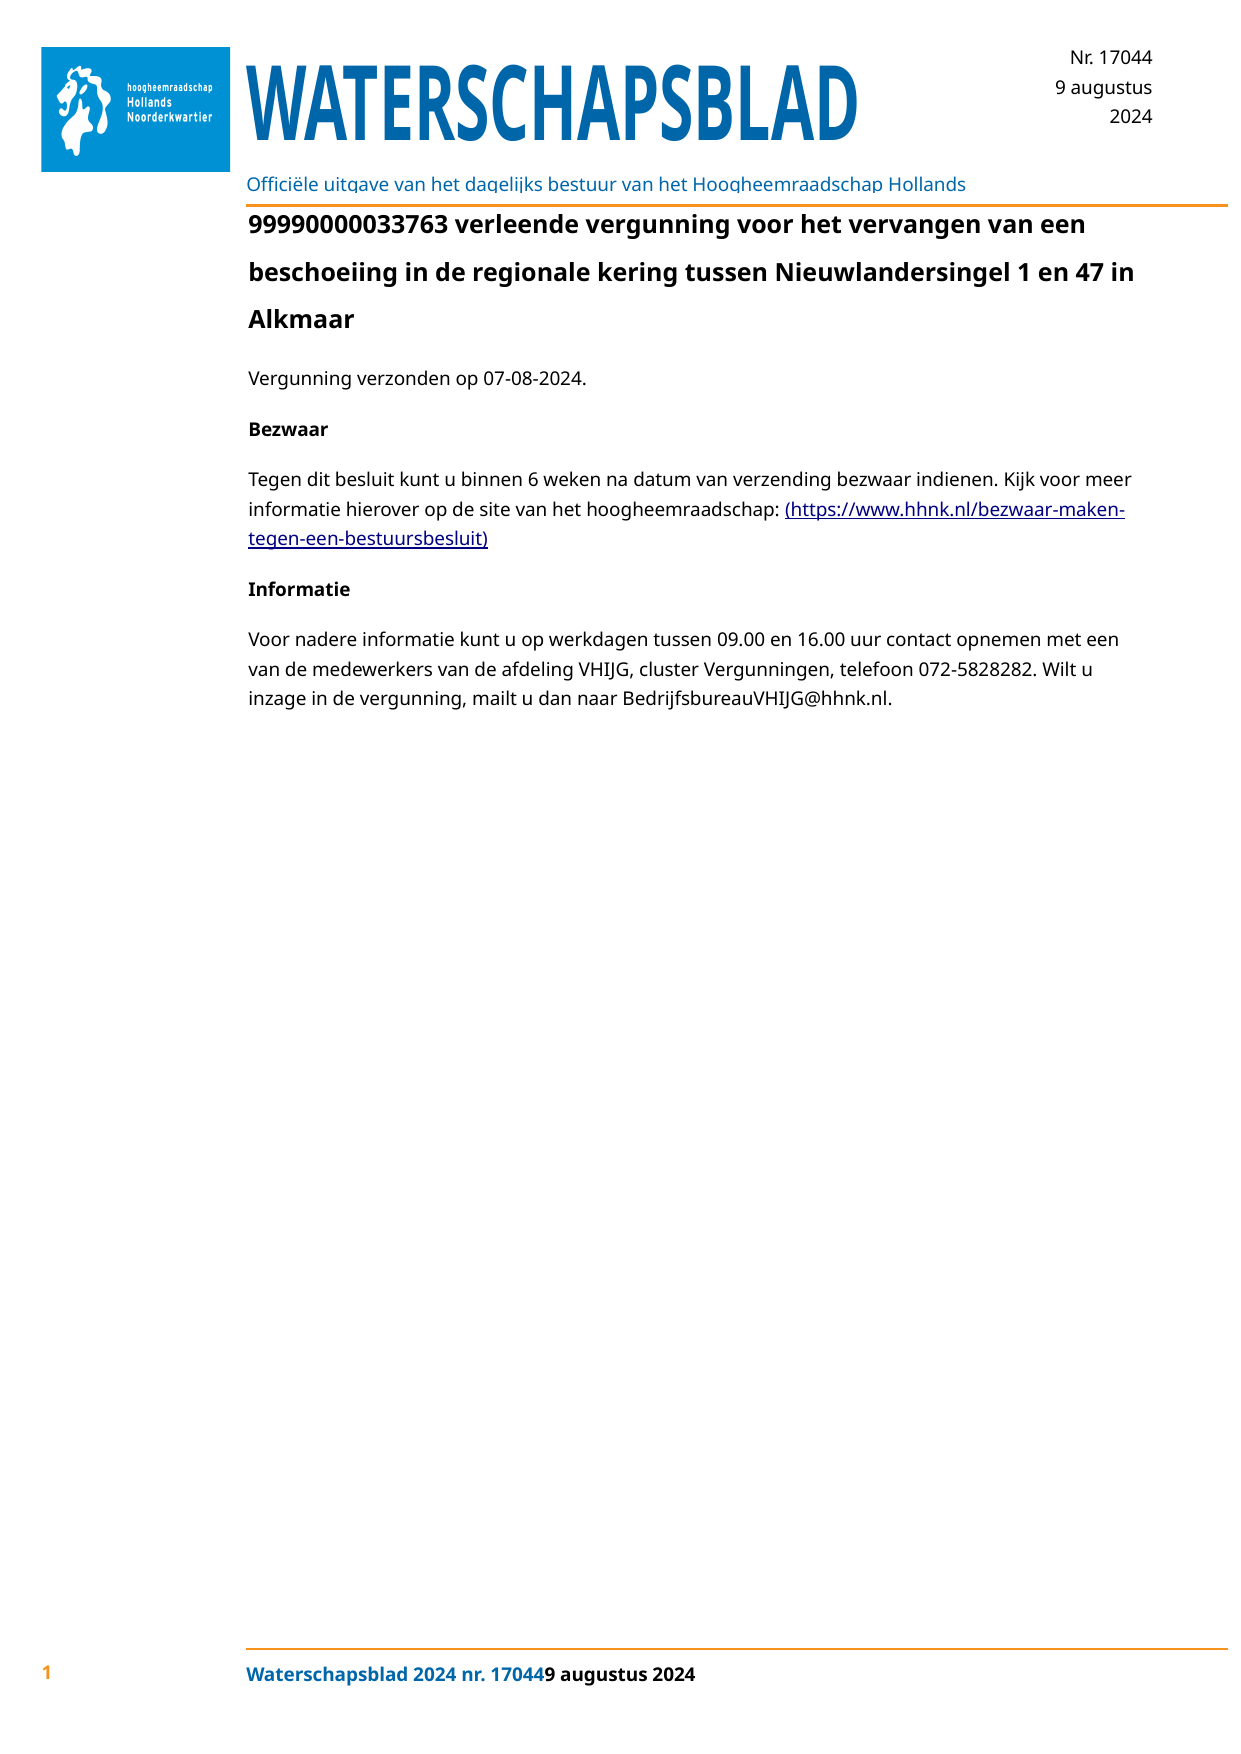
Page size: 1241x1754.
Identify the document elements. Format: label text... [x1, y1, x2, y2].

picture [76, 67, 110, 133]
text 99990000033763 verleende vergunning voor het vervangen van een beschoeiing in de regionale kering tussen Nieuwlandersingel 1 en 47 in Alkmaar [248, 207, 1152, 336]
picture [62, 100, 92, 155]
picture [128, 98, 133, 106]
picture [58, 80, 77, 116]
text Informatie [248, 576, 1152, 602]
picture [80, 86, 87, 93]
text Voor nadere informatie kunt u op werkdagen tussen 09.00 en 16.00 uur contact opnemen met een van de medewerkers van de afdeling VHIJG, cluster Vergunningen, telefoon 072-5828282. Wilt u inzage in de vergunning, mailt u dan naar BedrijfsbureauVHIJG@hhnk.nl. [248, 626, 1152, 711]
text Bezwaar [248, 416, 1152, 442]
picture [128, 113, 133, 121]
picture [68, 69, 73, 79]
text Vergunning verzonden op 07-08-2024. [248, 366, 1152, 391]
text Tegen dit besluit kunt u binnen 6 weken na datum van verzending bezwaar indienen. Kijk voor meer informatie hierover op de site van het hoogheemraadschap: (https://www.hhnk.nl/bezwaar-maken-tegen-een-bestuursbesluit) [248, 466, 1152, 551]
